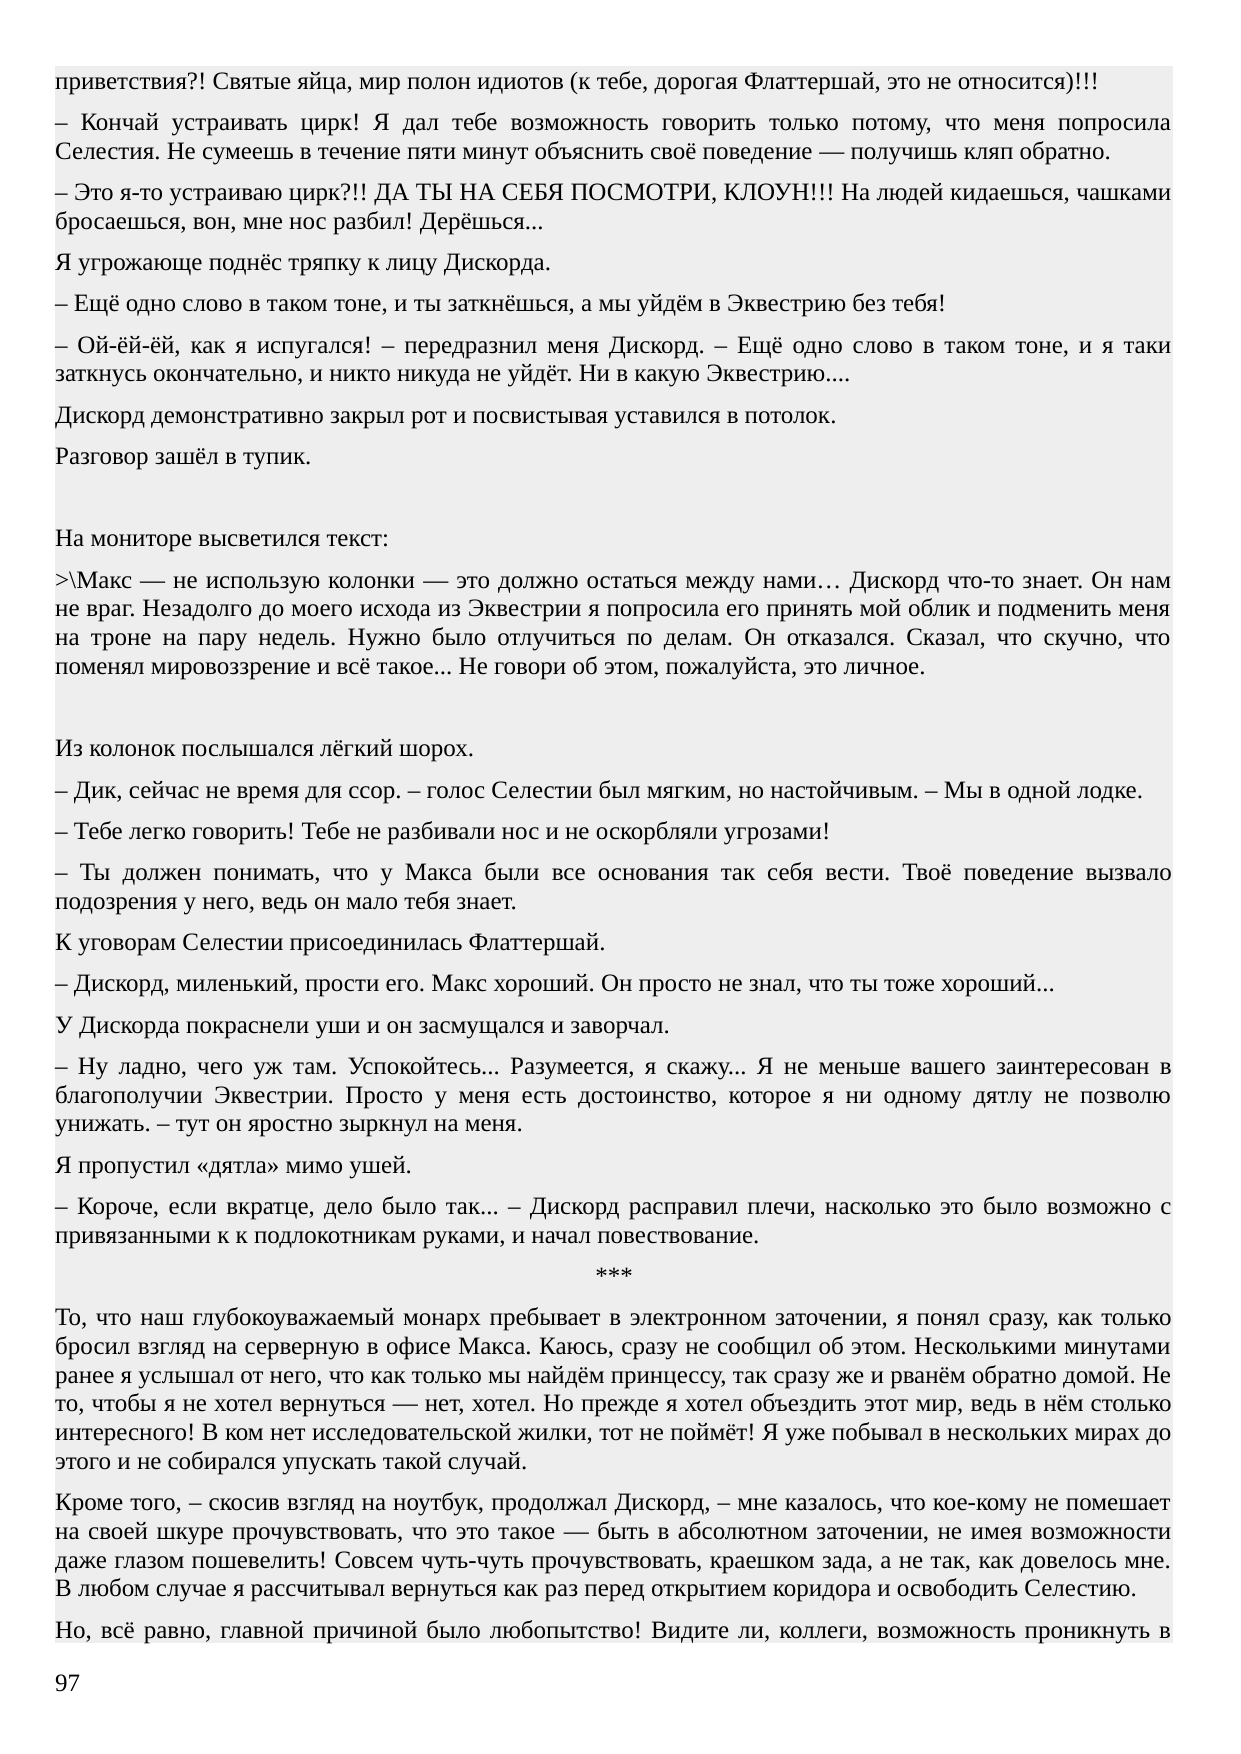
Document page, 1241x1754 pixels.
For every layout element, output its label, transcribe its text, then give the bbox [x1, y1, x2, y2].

text Но, всё равно, главной причиной было любопытство! Видите ли, коллеги, возможность проникнуть в [55, 1615, 1173, 1643]
text На мониторе высветился текст: [55, 523, 1173, 552]
text – Ну ладно, чего уж там. Успокойтесь... Разумеется, я скажу... Я не меньше вашего заинтересован в благополучии Эквестрии. Просто у меня есть достоинство, которое я ни одному дятлу не позволю унижать. – тут он яростно зыркнул на меня. [55, 1051, 1173, 1137]
text приветствия?! Святые яйца, мир полон идиотов (к тебе, дорогая Флаттершай, это не относится)!!! [55, 66, 1173, 95]
text То, что наш глубокоуважаемый монарх пребывает в электронном заточении, я понял сразу, как только бросил взгляд на серверную в офисе Макса. Каюсь, сразу не сообщил об этом. Несколькими минутами ранее я услышал от него, что как только мы найдём принцессу, так сразу же и рванём обратно домой. Не то, чтобы я не хотел вернуться — нет, хотел. Но прежде я хотел объездить этот мир, ведь в нём столько интересного! В ком нет исследовательской жилки, тот не поймёт! Я уже побывал в нескольких мирах до этого и не собирался упускать такой случай. [55, 1302, 1173, 1475]
text – Ещё одно слово в таком тоне, и ты заткнёшься, а мы уйдём в Эквестрию без тебя! [55, 288, 1173, 317]
text >\Макс — не использую колонки — это должно остаться между нами… Дискорд что-то знает. Он нам не враг. Незадолго до моего исхода из Эквестрии я попросила его принять мой облик и подменить меня на троне на пару недель. Нужно было отлучиться по делам. Он отказался. Сказал, что скучно, что поменял мировоззрение и всё такое... Не говори об этом, пожалуйста, это личное. [55, 565, 1173, 680]
text – Короче, если вкратце, дело было так... – Дискорд расправил плечи, насколько это было возможно с привязанными к к подлокотникам руками, и начал повествование. [55, 1191, 1173, 1248]
text – Дик, сейчас не время для ссор. – голос Селестии был мягким, но настойчивым. – Мы в одной лодке. [55, 775, 1173, 803]
text Я пропустил «дятла» мимо ушей. [55, 1150, 1173, 1178]
text – Тебе легко говорить! Тебе не разбивали нос и не оскорбляли угрозами! [55, 816, 1173, 845]
text К уговорам Селестии присоединилась Флаттершай. [55, 927, 1173, 956]
text Кроме того, – скосив взгляд на ноутбук, продолжал Дискорд, – мне казалось, что кое-кому не помешает на своей шкуре прочувствовать, что это такое — быть в абсолютном заточении, не имея возможности даже глазом пошевелить! Совсем чуть-чуть прочувствовать, краешком зада, а не так, как довелось мне. В любом случае я рассчитывал вернуться как раз перед открытием коридора и освободить Селестию. [55, 1487, 1173, 1602]
text *** [55, 1261, 1173, 1290]
text Разговор зашёл в тупик. [55, 441, 1173, 470]
text – Ой-ёй-ёй, как я испугался! – передразнил меня Дискорд. – Ещё одно слово в таком тоне, и я таки заткнусь окончательно, и никто никуда не уйдёт. Ни в какую Эквестрию.... [55, 330, 1173, 387]
text – Ты должен понимать, что у Макса были все основания так себя вести. Твоё поведение вызвало подозрения у него, ведь он мало тебя знает. [55, 857, 1173, 915]
text Я угрожающе поднёс тряпку к лицу Дискорда. [55, 247, 1173, 276]
text – Это я-то устраиваю цирк?!! ДА ТЫ НА СЕБЯ ПОСМОТРИ, КЛОУН!!! На людей кидаешься, чашками бросаешься, вон, мне нос разбил! Дерёшься... [55, 177, 1173, 235]
text – Дискорд, миленький, прости его. Макс хороший. Он просто не знал, что ты тоже хороший... [55, 968, 1173, 997]
text – Кончай устраивать цирк! Я дал тебе возможность говорить только потому, что меня попросила Селестия. Не сумеешь в течение пяти минут объяснить своё поведение — получишь кляп обратно. [55, 107, 1173, 165]
text Дискорд демонстративно закрыл рот и посвистывая уставился в потолок. [55, 400, 1173, 428]
text У Дискорда покраснели уши и он засмущался и заворчал. [55, 1010, 1173, 1038]
text Из колонок послышался лёгкий шорох. [55, 733, 1173, 762]
